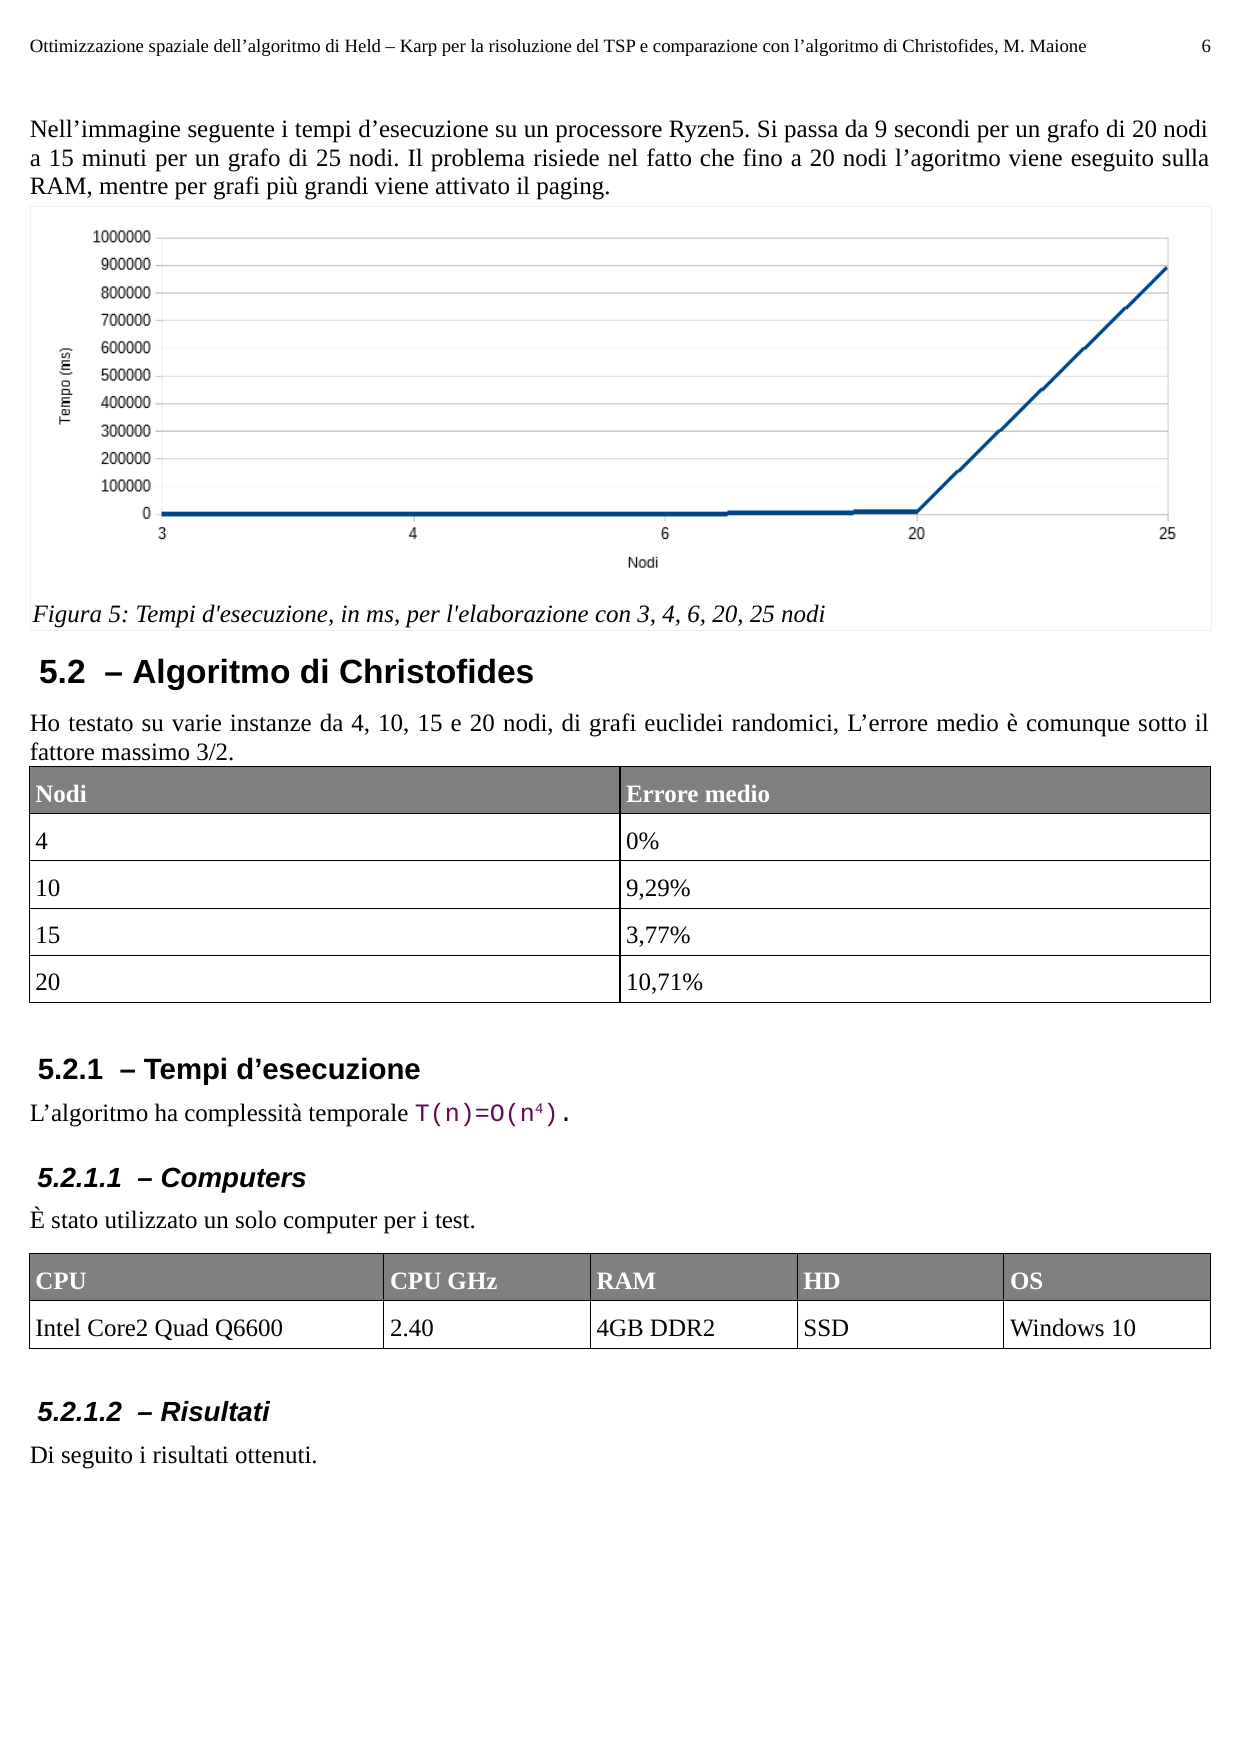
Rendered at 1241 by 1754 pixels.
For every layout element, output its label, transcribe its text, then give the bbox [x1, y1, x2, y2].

table_header HD [798, 1254, 1003, 1300]
table_cell 10 [30, 861, 619, 908]
table_header RAM [591, 1254, 797, 1300]
text Nell’immagine seguente i tempi d’esecuzione su un processore Ryzen5. Si passa da 9 secondi per un grafo di 20 nodi a 15 minuti per un grafo di 25 nodi. Il problema risiede nel fatto che fino a 20 nodi l’agoritmo viene eseguito sulla RAM, mentre per grafi più grandi viene attivato il paging. [29, 114, 1211, 200]
table_cell 10,71% [621, 956, 1210, 1002]
subtitle Computers [29, 1161, 1211, 1193]
table_cell 0% [621, 814, 1210, 860]
table_cell SSD [798, 1301, 1003, 1347]
text È stato utilizzato un solo computer per i test. [29, 1205, 1211, 1234]
table_header Nodi [30, 767, 619, 813]
text L’algoritmo ha complessità temporale T(n)=O(n4). [29, 1098, 1211, 1129]
table_header CPU GHz [384, 1254, 590, 1300]
text Di seguito i risultati ottenuti. [29, 1440, 1211, 1469]
subtitle Risultati [29, 1396, 1211, 1427]
table_cell 9,29% [621, 861, 1210, 908]
table_cell 20 [30, 956, 619, 1002]
table_cell 4GB DDR2 [591, 1301, 797, 1347]
subtitle Tempi d’esecuzione [29, 1052, 1211, 1086]
table_cell 2.40 [384, 1301, 590, 1347]
table_cell 4 [30, 814, 619, 860]
table_cell 3,77% [621, 909, 1210, 955]
text Ho testato su varie instanze da 4, 10, 15 e 20 nodi, di grafi euclidei randomici, L’errore medio è comunque sotto il fattore massimo 3/2. [29, 708, 1211, 766]
picture [32, 221, 1208, 594]
table_cell 15 [30, 909, 619, 955]
text Figura 5: Tempi d'esecuzione, in ms, per l'elaborazione con 3, 4, 6, 20, 25 nodi [32, 594, 1208, 628]
subtitle Algoritmo di Christofides [29, 651, 1211, 690]
table_cell Windows 10 [1004, 1301, 1210, 1347]
table_header OS [1004, 1254, 1210, 1300]
table_header Errore medio [621, 767, 1210, 813]
table_cell Intel Core2 Quad Q6600 [30, 1301, 383, 1347]
table_header CPU [30, 1254, 383, 1300]
